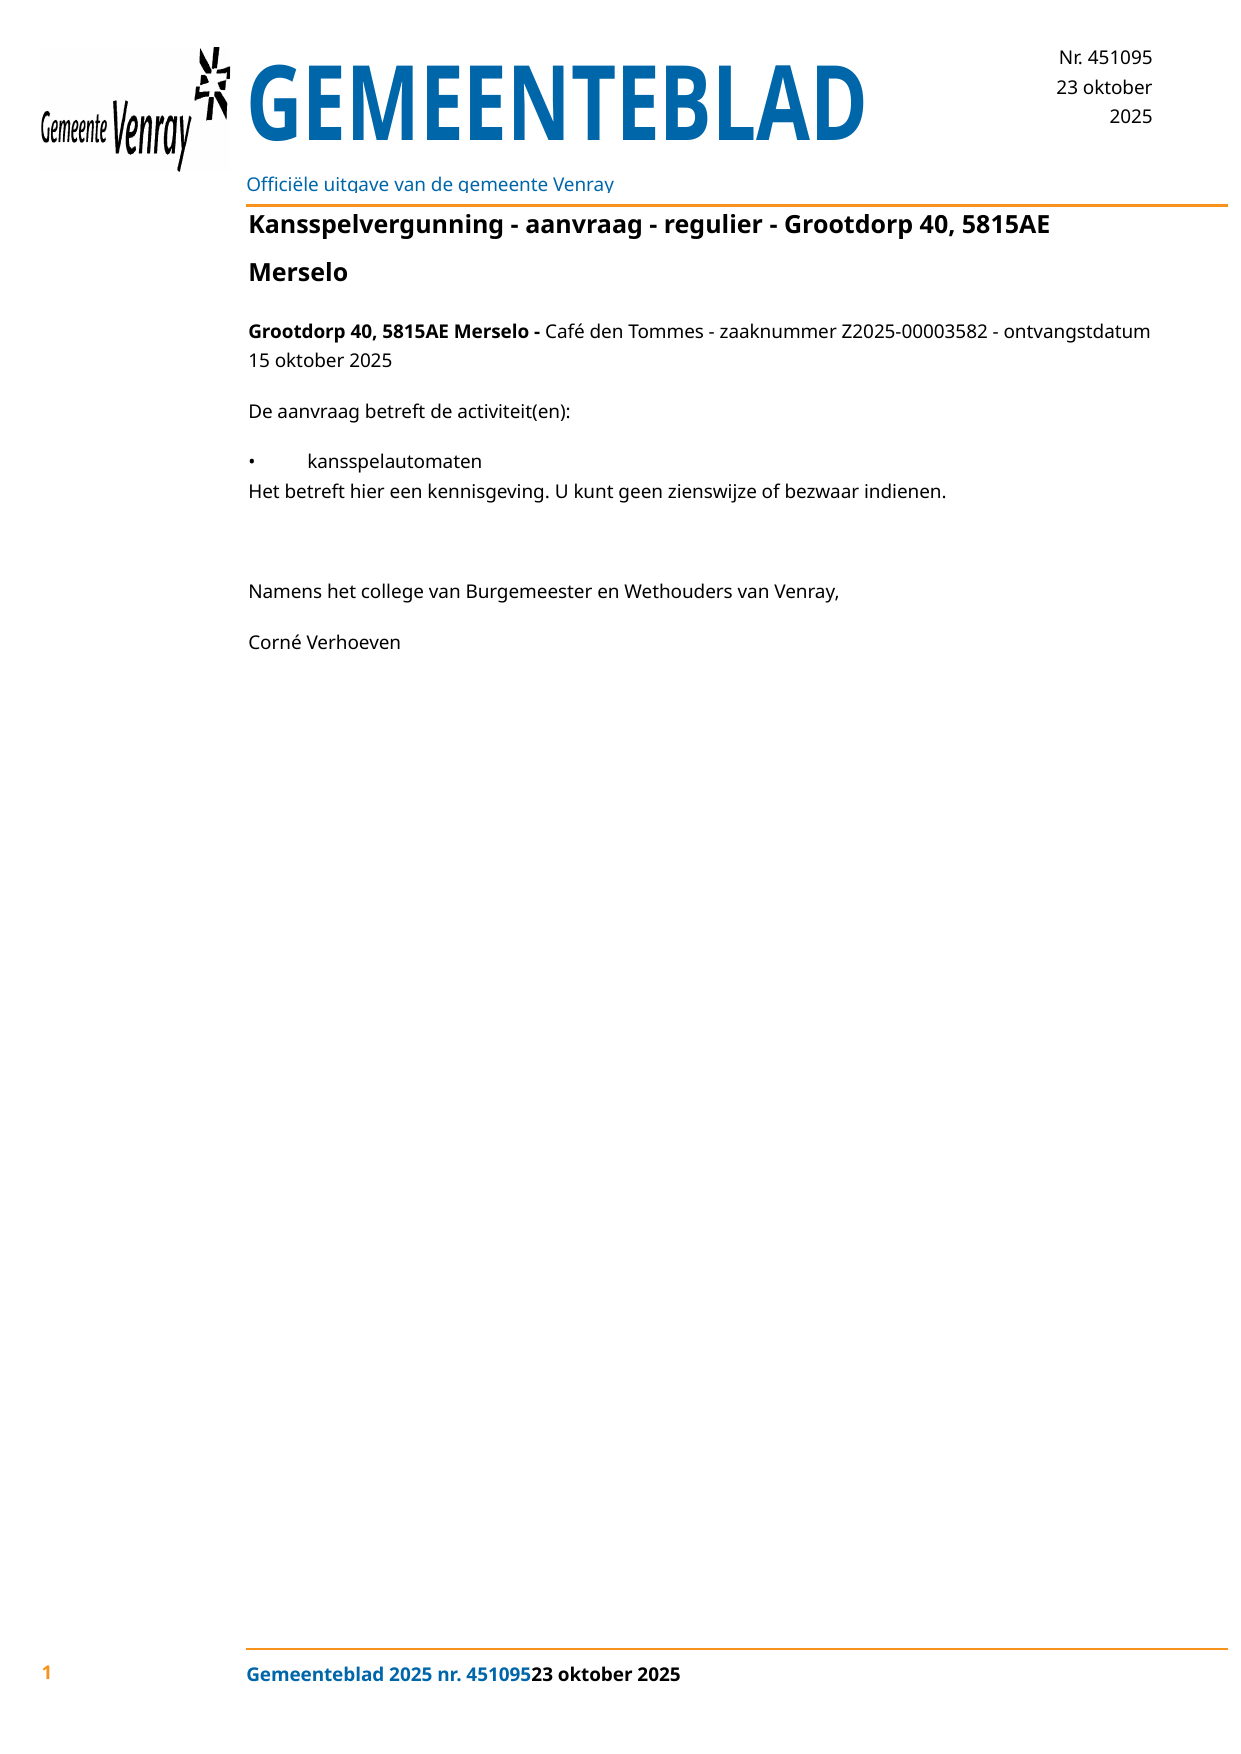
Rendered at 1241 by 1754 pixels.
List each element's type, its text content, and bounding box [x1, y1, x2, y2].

text De aanvraag betreft de activiteit(en): [248, 398, 1152, 424]
text Het betreft hier een kennisgeving. U kunt geen zienswijze of bezwaar indienen. [248, 478, 1152, 504]
text Kansspelvergunning - aanvraag - regulier - Grootdorp 40, 5815AE Merselo [248, 207, 1152, 288]
text Grootdorp 40, 5815AE Merselo - Café den Tommes - zaaknummer Z2025-00003582 - ontvangstdatum 15 oktober 2025 [248, 318, 1152, 373]
text Namens het college van Burgemeester en Wethouders van Venray, [248, 579, 1152, 604]
picture [41, 47, 231, 172]
text Corné Verhoeven [248, 629, 1152, 655]
list kansspelautomaten [248, 448, 1152, 474]
